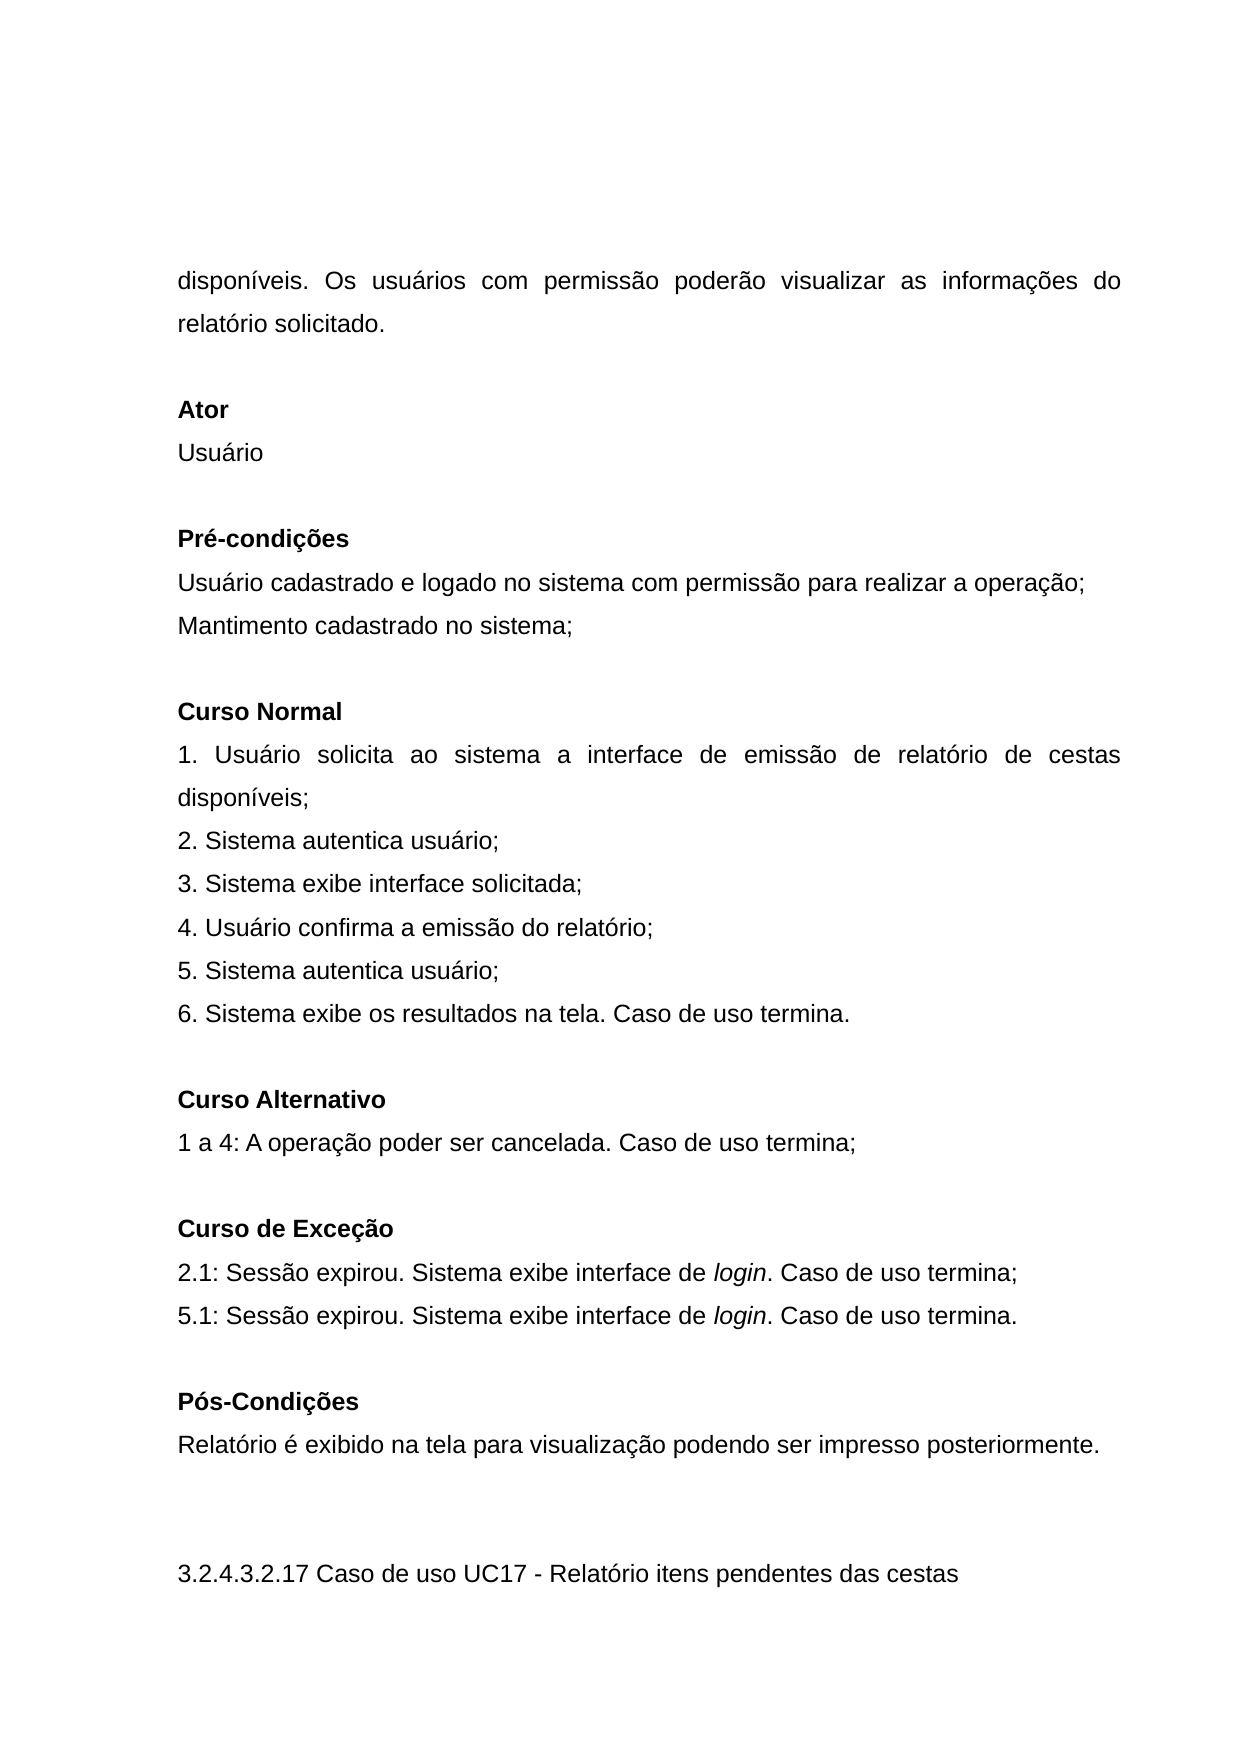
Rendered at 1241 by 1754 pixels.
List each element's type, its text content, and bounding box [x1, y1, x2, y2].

text Curso de Exceção [177, 1214, 1122, 1243]
text 3. Sistema exibe interface solicitada; [177, 869, 1122, 898]
text Curso Alternativo [177, 1085, 1122, 1114]
text 1. Usuário solicita ao sistema a interface de emissão de relatório de cestas disponíveis; [177, 740, 1122, 812]
text Mantimento cadastrado no sistema; [177, 611, 1122, 639]
text 2.1: Sessão expirou. Sistema exibe interface de login. Caso de uso termina; [177, 1258, 1122, 1286]
text Curso Normal [177, 697, 1122, 726]
text Pós-Condições [177, 1387, 1122, 1416]
text 5.1: Sessão expirou. Sistema exibe interface de login. Caso de uso termina. [177, 1301, 1122, 1329]
text 5. Sistema autentica usuário; [177, 956, 1122, 984]
text Ator [177, 395, 1122, 424]
text disponíveis. Os usuários com permissão poderão visualizar as informações do relatório solicitado. [177, 266, 1122, 338]
text Pré-condições [177, 524, 1122, 553]
text 2. Sistema autentica usuário; [177, 826, 1122, 855]
text Usuário cadastrado e logado no sistema com permissão para realizar a operação; [177, 568, 1122, 596]
text 3.2.4.3.2.17 Caso de uso UC17 - Relatório itens pendentes das cestas [177, 1559, 1122, 1588]
text 6. Sistema exibe os resultados na tela. Caso de uso termina. [177, 999, 1122, 1028]
text 1 a 4: A operação poder ser cancelada. Caso de uso termina; [177, 1128, 1122, 1157]
text Relatório é exibido na tela para visualização podendo ser impresso posteriormente. [177, 1430, 1122, 1459]
text 4. Usuário confirma a emissão do relatório; [177, 913, 1122, 941]
text Usuário [177, 438, 1122, 467]
